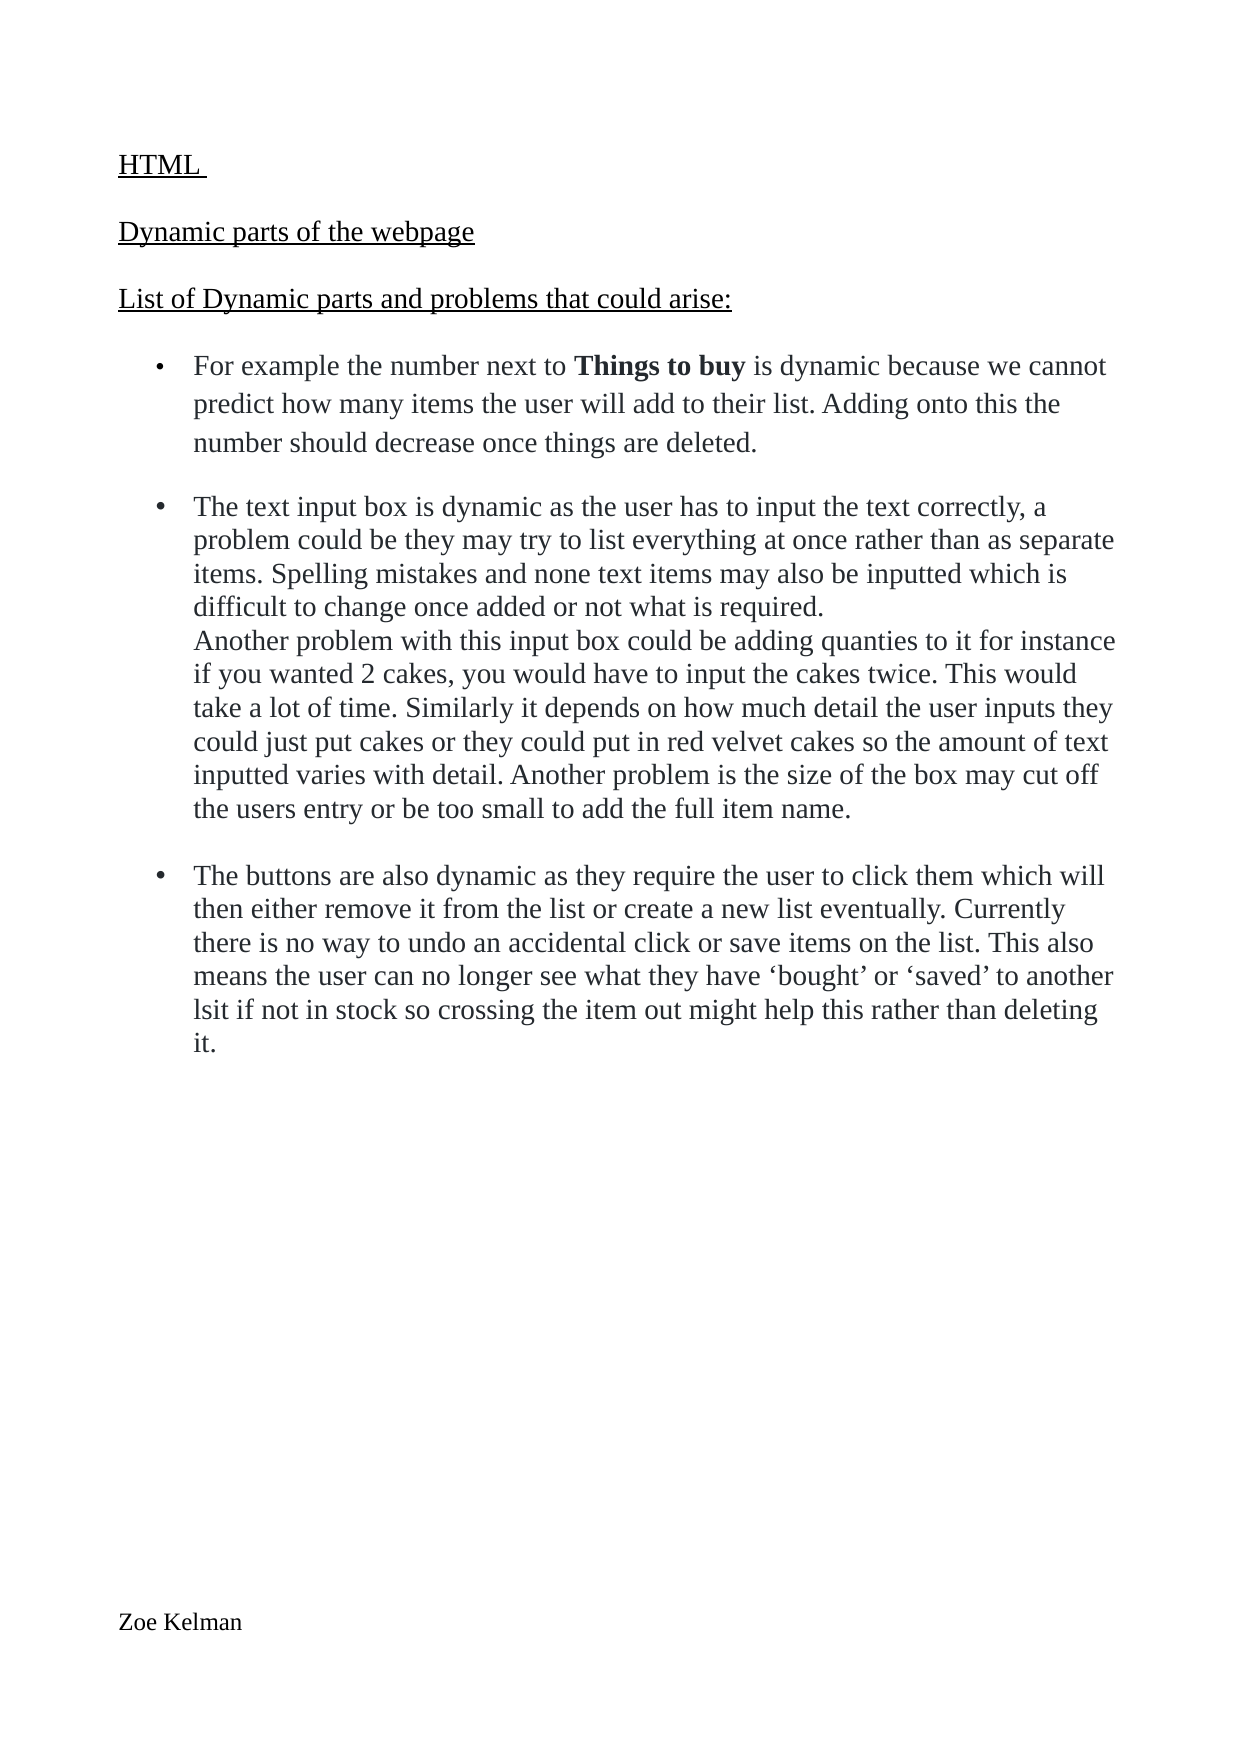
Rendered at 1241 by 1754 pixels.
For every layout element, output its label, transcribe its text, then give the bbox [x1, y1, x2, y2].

list Another problem with this input box could be adding quanties to it for instance if you wanted 2 cakes, you would have to input the cakes twice. This would take a lot of time. Similarly it depends on how much detail the user inputs they could just put cakes or they could put in red velvet cakes so the amount of text inputted varies with detail. Another problem is the size of the box may cut off the users entry or be too small to add the full item name. [156, 623, 1122, 824]
text List of Dynamic parts and problems that could arise: [118, 281, 1122, 314]
text HTML [118, 147, 1122, 180]
text Dynamic parts of the webpage [118, 214, 1122, 247]
list The text input box is dynamic as the user has to input the text correctly, a problem could be they may try to list everything at once rather than as separate items. Spelling mistakes and none text items may also be inputted which is difficult to change once added or not what is required. [156, 489, 1122, 623]
list For example the number next to Things to buy is dynamic because we cannot predict how many items the user will add to their list. Adding onto this the number should decrease once things are deleted. [156, 348, 1122, 459]
list The buttons are also dynamic as they require the user to click them which will then either remove it from the list or create a new list eventually. Currently there is no way to undo an accidental click or save items on the list. This also means the user can no longer see what they have ‘bought’ or ‘saved’ to another lsit if not in stock so crossing the item out might help this rather than deleting it. [156, 858, 1122, 1059]
